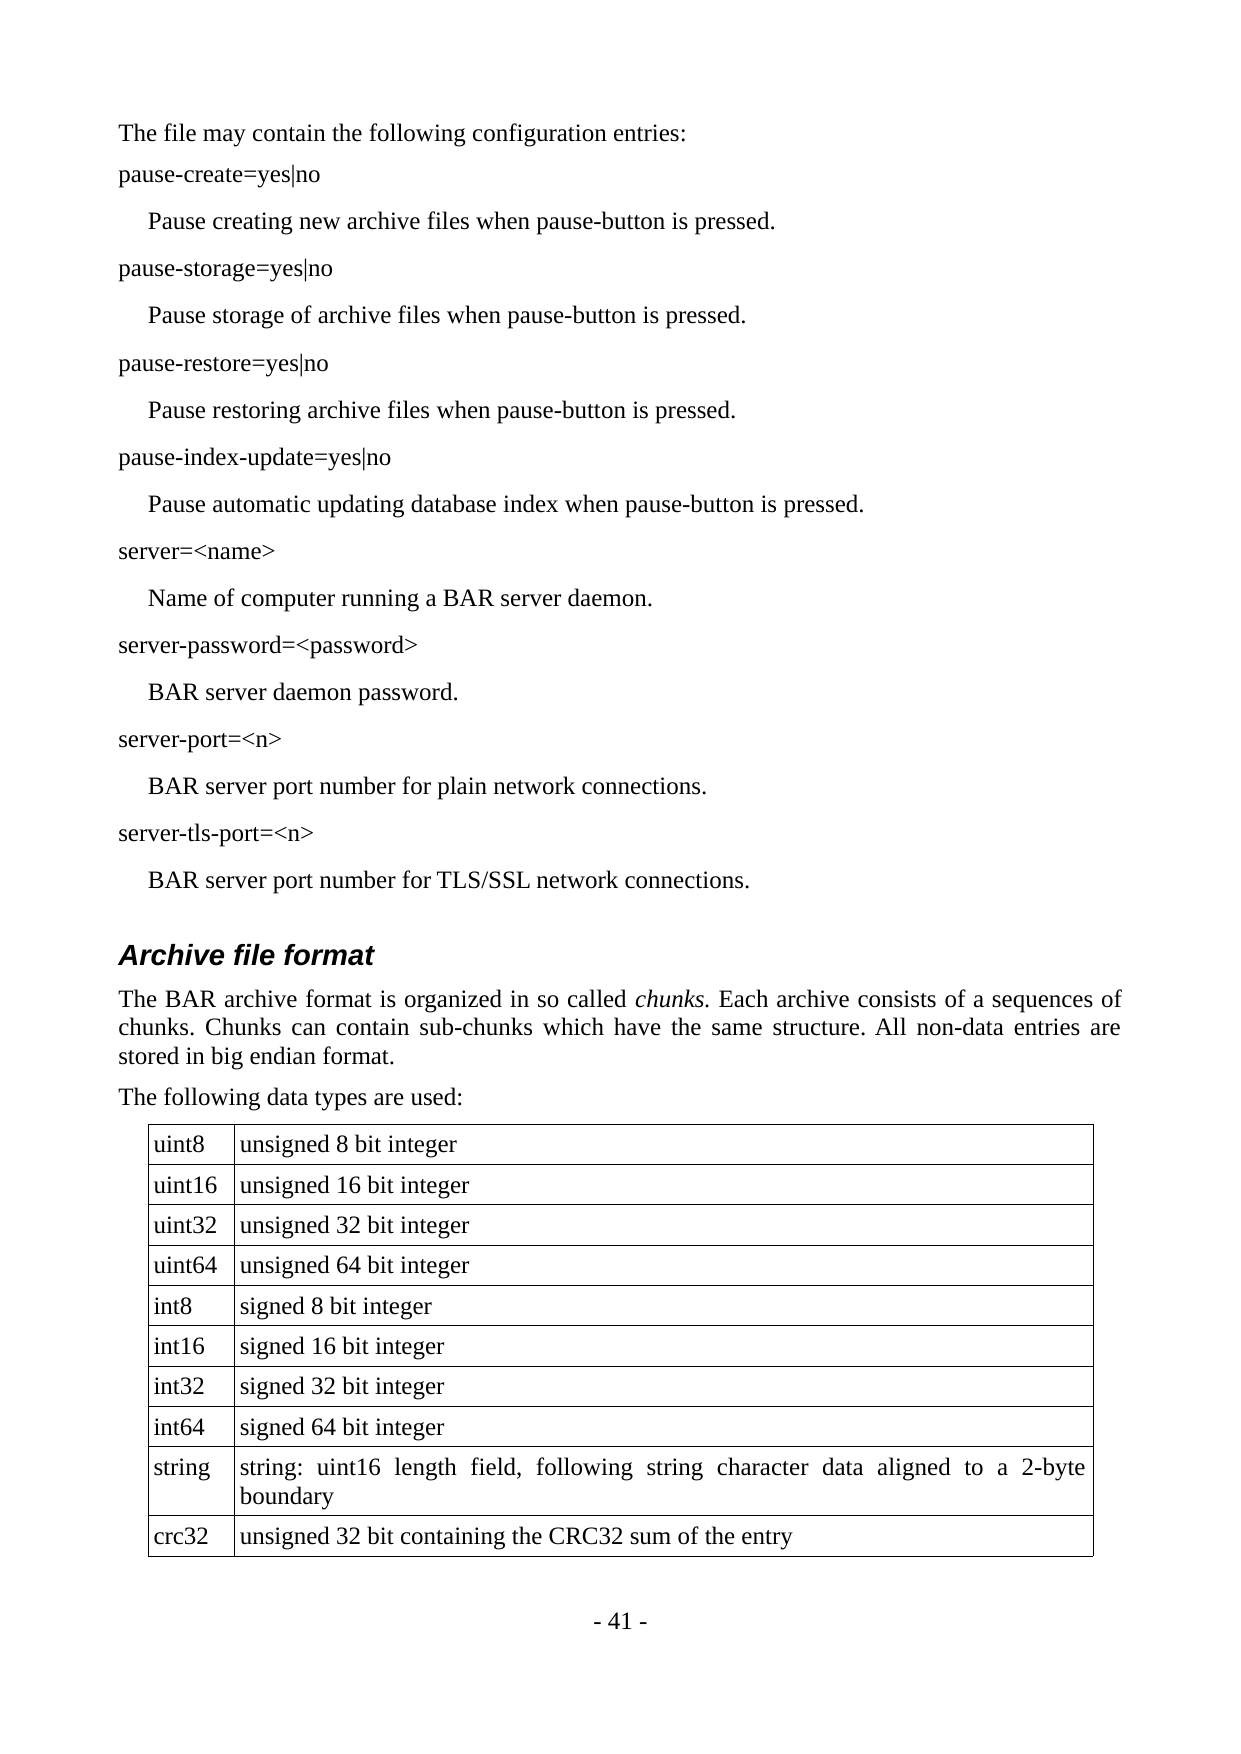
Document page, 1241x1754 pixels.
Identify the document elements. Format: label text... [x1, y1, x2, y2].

table_cell int32 [149, 1367, 234, 1406]
table_cell string [149, 1447, 234, 1515]
text Pause storage of archive files when pause-button is pressed. [148, 301, 1122, 329]
table_cell signed 32 bit integer [235, 1367, 1093, 1406]
table_cell unsigned 16 bit integer [235, 1165, 1093, 1204]
text The following data types are used: [118, 1082, 1122, 1111]
table_cell unsigned 32 bit integer [235, 1205, 1093, 1245]
table_cell signed 64 bit integer [235, 1407, 1093, 1446]
table_cell int8 [149, 1286, 234, 1325]
table_cell string: uint16 length field, following string character data aligned to a 2-byte boundary [235, 1447, 1093, 1515]
subtitle Archive file format [118, 938, 1122, 971]
title pause-storage=yes|no [118, 253, 1122, 282]
table_cell unsigned 64 bit integer [235, 1246, 1093, 1285]
table_cell int64 [149, 1407, 234, 1446]
text BAR server daemon password. [148, 677, 1122, 706]
table_cell int16 [149, 1326, 234, 1366]
table_cell uint64 [149, 1246, 234, 1285]
text BAR server port number for plain network connections. [148, 771, 1122, 800]
table_cell unsigned 32 bit containing the CRC32 sum of the entry [235, 1516, 1093, 1556]
table_cell uint16 [149, 1165, 234, 1204]
text BAR server port number for TLS/SSL network connections. [148, 866, 1122, 894]
table_header uint8 [149, 1125, 234, 1164]
table_cell crc32 [149, 1516, 234, 1556]
title server-tls-port=<n> [118, 818, 1122, 847]
table_header unsigned 8 bit integer [235, 1125, 1093, 1164]
title server-port=<n> [118, 724, 1122, 753]
text Pause restoring archive files when pause-button is pressed. [148, 395, 1122, 423]
title server-password=<password> [118, 630, 1122, 659]
text The file may contain the following configuration entries: [118, 118, 1122, 147]
table_cell uint32 [149, 1205, 234, 1245]
table_cell signed 16 bit integer [235, 1326, 1093, 1366]
title pause-create=yes|no [118, 159, 1122, 188]
title pause-index-update=yes|no [118, 442, 1122, 471]
table_cell signed 8 bit integer [235, 1286, 1093, 1325]
text Pause automatic updating database index when pause-button is pressed. [148, 489, 1122, 518]
title pause-restore=yes|no [118, 348, 1122, 376]
title server=<name> [118, 536, 1122, 565]
text The BAR archive format is organized in so called chunks. Each archive consists of a sequences of chunks. Chunks can contain sub-chunks which have the same structure. All non-data entries are stored in big endian format. [118, 984, 1122, 1070]
text Name of computer running a BAR server daemon. [148, 583, 1122, 612]
text Pause creating new archive files when pause-button is pressed. [148, 206, 1122, 235]
